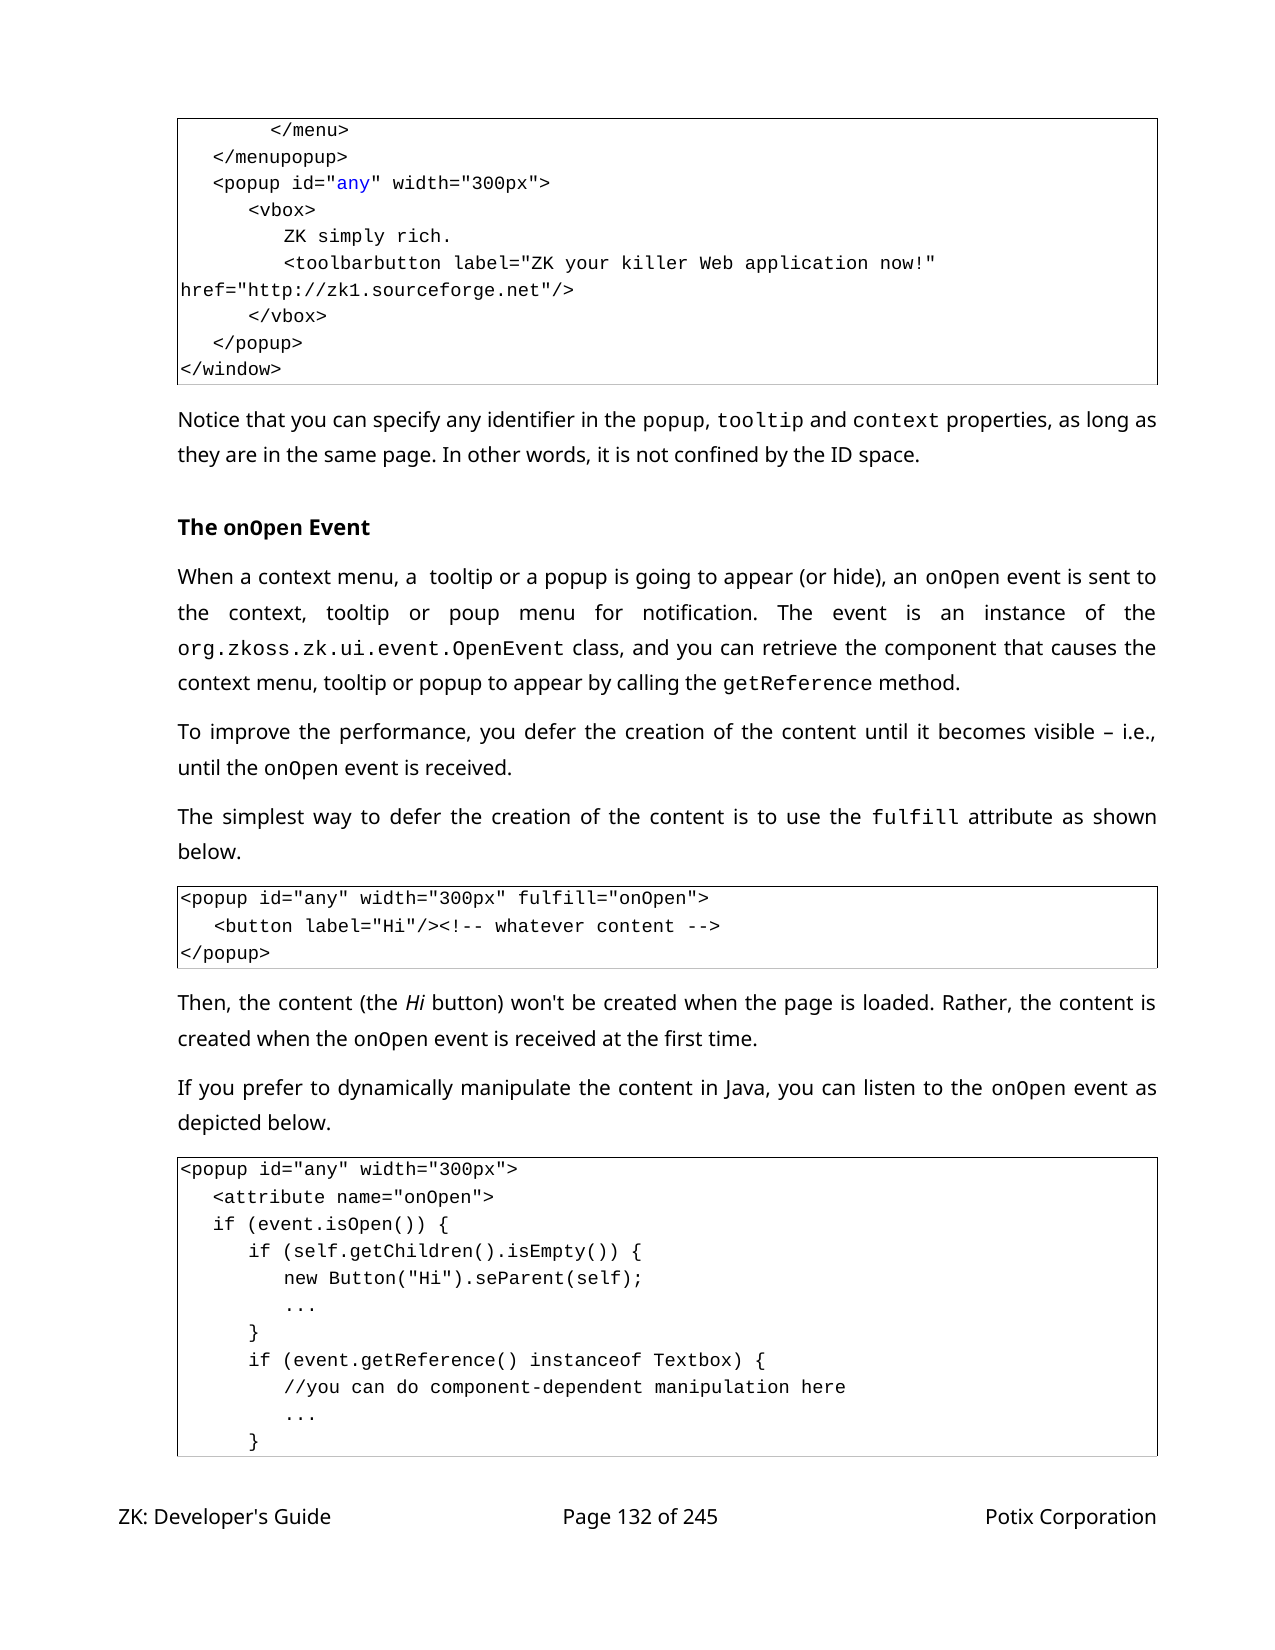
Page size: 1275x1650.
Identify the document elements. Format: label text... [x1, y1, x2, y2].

text ... [178, 1402, 1157, 1426]
text if (event.isOpen()) { [178, 1212, 1157, 1236]
text The simplest way to defer the creation of the content is to use the fulfill attribute as shown below. [177, 802, 1157, 866]
text if (event.getReference() instanceof Textbox) { [178, 1348, 1157, 1372]
text </popup> [178, 941, 1157, 968]
text new Button("Hi").seParent(self); [178, 1266, 1157, 1290]
text <popup id="any" width="300px" fulfill="onOpen"> [178, 887, 1157, 911]
text //you can do component-dependent manipulation here [178, 1375, 1157, 1399]
text When a context menu, a tooltip or a popup is going to appear (or hide), an onOpen event is sent to the context, tooltip or poup menu for notification. The event is an instance of the org.zkoss.zk.ui.event.OpenEvent class, and you can retrieve the component that causes the context menu, tooltip or popup to appear by calling the getReference method. [177, 562, 1157, 697]
text ... [178, 1293, 1157, 1317]
text <popup id="any" width="300px"> [178, 1158, 1157, 1182]
subtitle The onOpen Event [177, 511, 1157, 541]
text <button label="Hi"/><!-- whatever content --> [178, 913, 1157, 938]
text } [178, 1320, 1157, 1345]
text Notice that you can specify any identifier in the popup, tooltip and context properties, as long as they are in the same page. In other words, it is not confined by the ID space. [177, 405, 1157, 469]
text Then, the content (the Hi button) won't be created when the page is loaded. Rather, the content is created when the onOpen event is received at the first time. [177, 988, 1157, 1052]
text } [178, 1429, 1157, 1456]
text To improve the performance, you defer the creation of the content until it becomes visible – i.e., until the onOpen event is received. [177, 717, 1157, 781]
text if (self.getChildren().isEmpty()) { [178, 1239, 1157, 1263]
text </menu> </menupopup> <popup id="any" width="300px"> <vbox> ZK simply rich. <toolbarbutton label="ZK your killer Web application now!" href="http://zk1.sourceforge.net"/> </vbox> </popup> </window> [178, 119, 1157, 384]
text <attribute name="onOpen"> [178, 1184, 1157, 1209]
text If you prefer to dynamically manipulate the content in Java, you can listen to the onOpen event as depicted below. [177, 1073, 1157, 1137]
